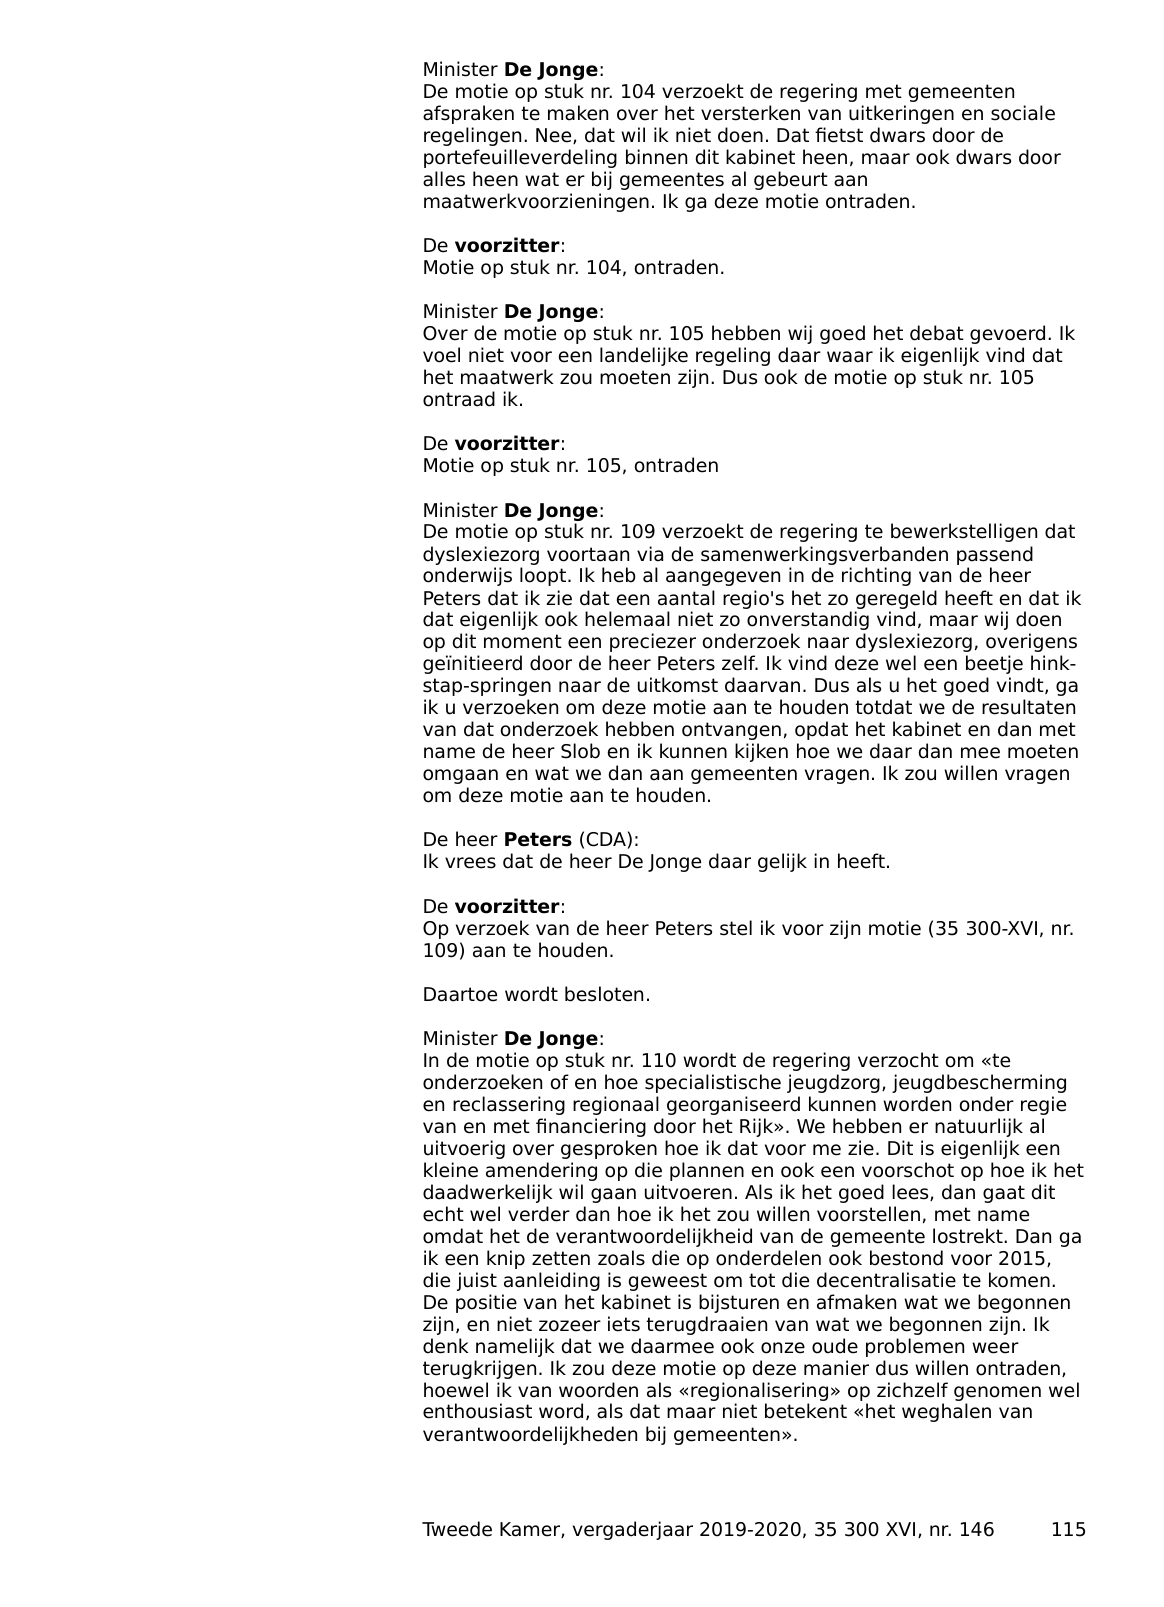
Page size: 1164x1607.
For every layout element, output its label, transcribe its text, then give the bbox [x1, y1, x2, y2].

text Minister De Jonge: [422, 59, 1087, 81]
text De voorzitter: [422, 235, 1087, 257]
text De voorzitter: [422, 433, 1087, 455]
text De motie op stuk nr. 104 verzoekt de regering met gemeenten afspraken te maken over het versterken van uitkeringen en sociale regelingen. Nee, dat wil ik niet doen. Dat fietst dwars door de portefeuilleverdeling binnen dit kabinet heen, maar ook dwars door alles heen wat er bij gemeentes al gebeurt aan maatwerkvoorzieningen. Ik ga deze motie ontraden. [422, 81, 1087, 213]
text Minister De Jonge: [422, 499, 1087, 521]
text Minister De Jonge: [422, 1028, 1087, 1050]
text Ik vrees dat de heer De Jonge daar gelijk in heeft. [422, 851, 1087, 873]
text Motie op stuk nr. 105, ontraden [422, 455, 1087, 477]
text Over de motie op stuk nr. 105 hebben wij goed het debat gevoerd. Ik voel niet voor een landelijke regeling daar waar ik eigenlijk vind dat het maatwerk zou moeten zijn. Dus ook de motie op stuk nr. 105 ontraad ik. [422, 323, 1087, 411]
text De heer Peters (CDA): [422, 829, 1087, 851]
text De motie op stuk nr. 109 verzoekt de regering te bewerkstelligen dat dyslexiezorg voortaan via de samenwerkingsverbanden passend onderwijs loopt. Ik heb al aangegeven in de richting van de heer Peters dat ik zie dat een aantal regio's het zo geregeld heeft en dat ik dat eigenlijk ook helemaal niet zo onverstandig vind, maar wij doen op dit moment een preciezer onderzoek naar dyslexiezorg, overigens geïnitieerd door de heer Peters zelf. Ik vind deze wel een beetje hink-stap-springen naar de uitkomst daarvan. Dus als u het goed vindt, ga ik u verzoeken om deze motie aan te houden totdat we de resultaten van dat onderzoek hebben ontvangen, opdat het kabinet en dan met name de heer Slob en ik kunnen kijken hoe we daar dan mee moeten omgaan en wat we dan aan gemeenten vragen. Ik zou willen vragen om deze motie aan te houden. [422, 521, 1087, 807]
text Op verzoek van de heer Peters stel ik voor zijn motie (35 300-XVI, nr. 109) aan te houden. [422, 917, 1087, 961]
text De voorzitter: [422, 896, 1087, 917]
text Motie op stuk nr. 104, ontraden. [422, 257, 1087, 279]
text Minister De Jonge: [422, 301, 1087, 323]
text Daartoe wordt besloten. [422, 984, 1087, 1006]
text In de motie op stuk nr. 110 wordt de regering verzocht om «te onderzoeken of en hoe specialistische jeugdzorg, jeugdbescherming en reclassering regionaal georganiseerd kunnen worden onder regie van en met financiering door het Rijk». We hebben er natuurlijk al uitvoerig over gesproken hoe ik dat voor me zie. Dit is eigenlijk een kleine amendering op die plannen en ook een voorschot op hoe ik het daadwerkelijk wil gaan uitvoeren. Als ik het goed lees, dan gaat dit echt wel verder dan hoe ik het zou willen voorstellen, met name omdat het de verantwoordelijkheid van de gemeente lostrekt. Dan ga ik een knip zetten zoals die op onderdelen ook bestond voor 2015, die juist aanleiding is geweest om tot die decentralisatie te komen. De positie van het kabinet is bijsturen en afmaken wat we begonnen zijn, en niet zozeer iets terugdraaien van wat we begonnen zijn. Ik denk namelijk dat we daarmee ook onze oude problemen weer terugkrijgen. Ik zou deze motie op deze manier dus willen ontraden, hoewel ik van woorden als «regionalisering» op zichzelf genomen wel enthousiast word, als dat maar niet betekent «het weghalen van verantwoordelijkheden bij gemeenten». [422, 1050, 1087, 1445]
